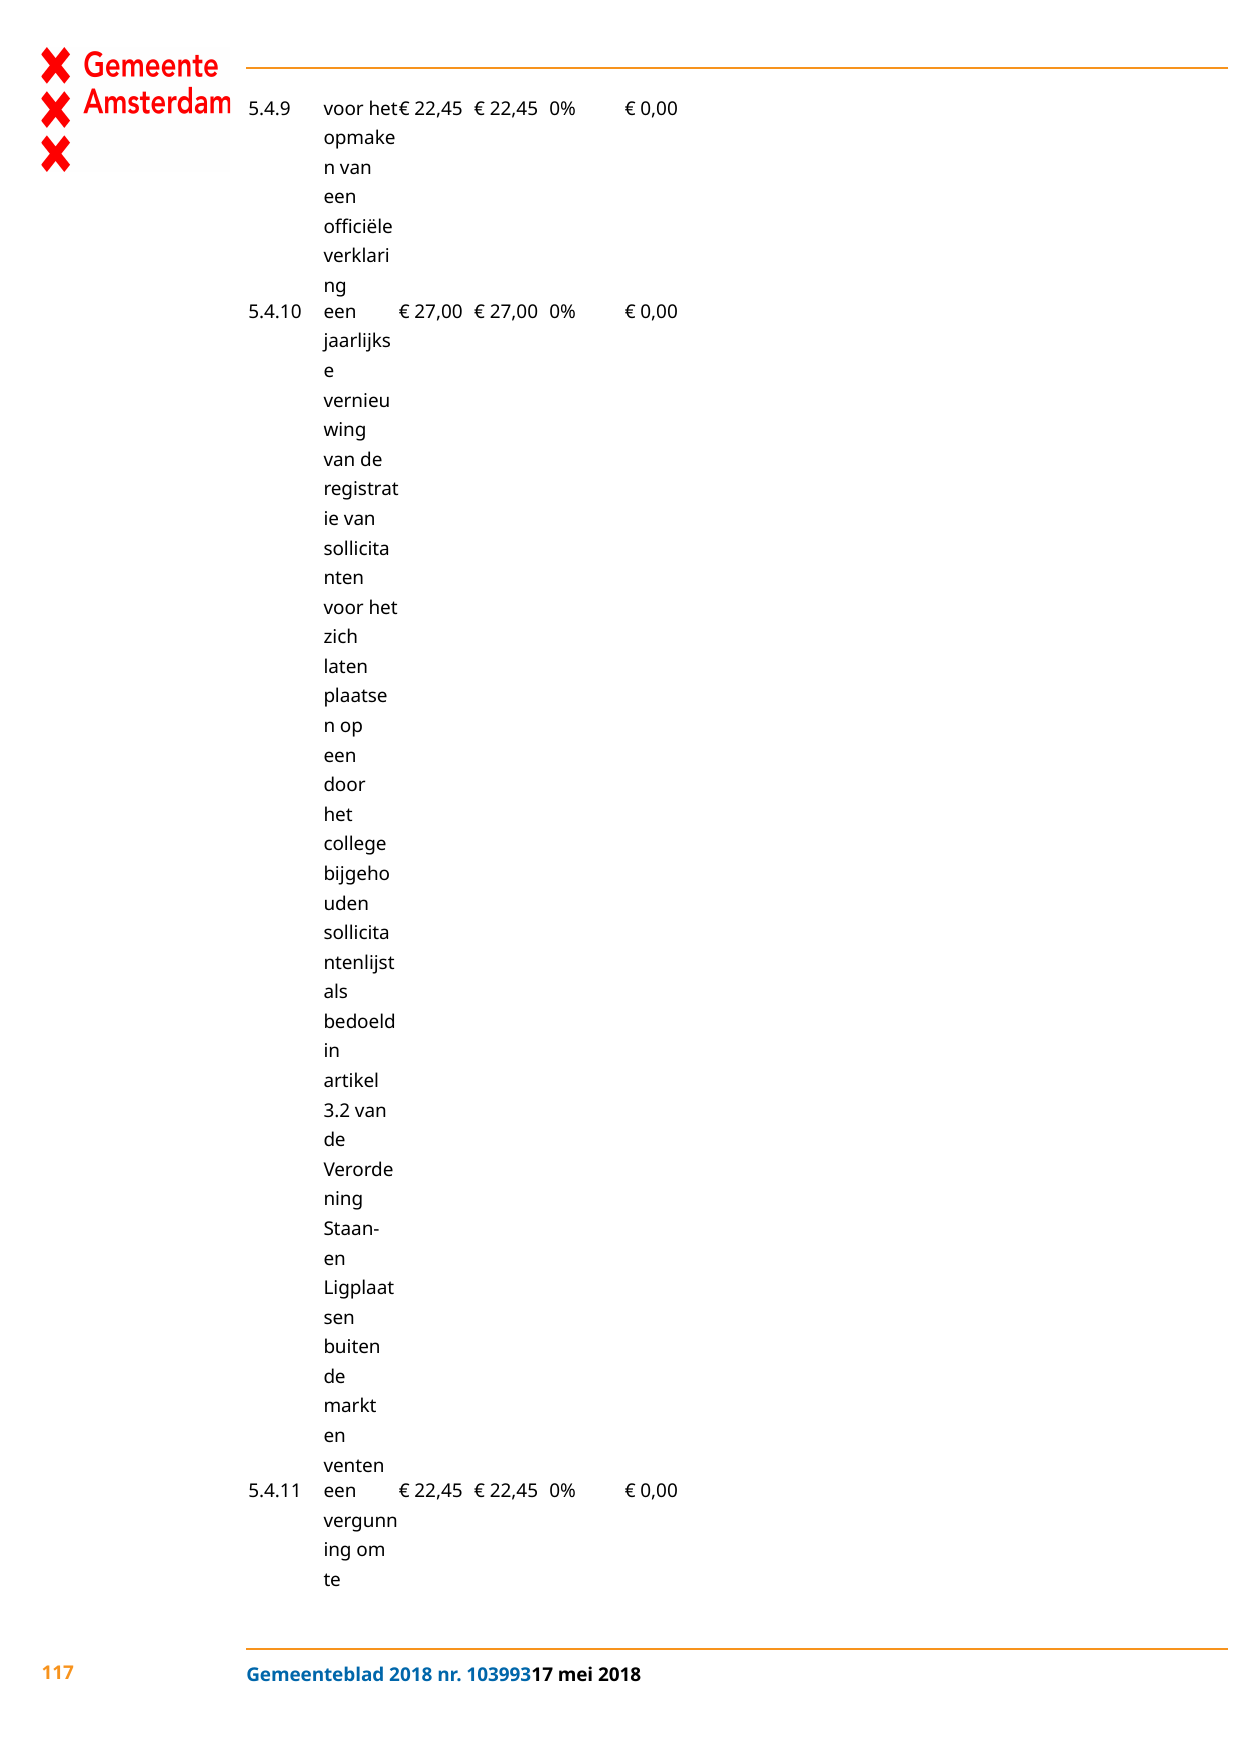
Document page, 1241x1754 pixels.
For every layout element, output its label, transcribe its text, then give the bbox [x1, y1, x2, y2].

table_cell € 22,45 [399, 1478, 474, 1592]
table_cell € 22,45 [474, 1478, 549, 1592]
table_cell € 0,00 [625, 95, 700, 298]
table_cell € 0,00 [625, 1478, 700, 1592]
table_cell een jaarlijkse vernieuwing van de registratie van sollicitanten voor het zich laten plaatsen op een door het college bijgehouden sollicitantenlijst als bedoeld in artikel 3.2 van de Verordening Staan- en Ligplaatsen buiten de markt en venten [323, 298, 398, 1477]
table_cell € 22,45 [399, 95, 474, 298]
table_cell € 27,00 [474, 298, 549, 1477]
table_cell 5.4.9 [248, 95, 323, 298]
table_cell € 27,00 [399, 298, 474, 1477]
table_cell een vergunning om te [323, 1478, 398, 1592]
table_cell 5.4.10 [248, 298, 323, 1477]
table_cell 5.4.11 [248, 1478, 323, 1592]
table_cell voor het opmaken van een officiële verklaring [323, 95, 398, 298]
table_cell € 22,45 [474, 95, 549, 298]
table_cell 0% [549, 95, 624, 298]
table_cell 0% [549, 1478, 624, 1592]
picture [41, 47, 231, 172]
table_cell € 0,00 [625, 298, 700, 1477]
table_cell 0% [549, 298, 624, 1477]
